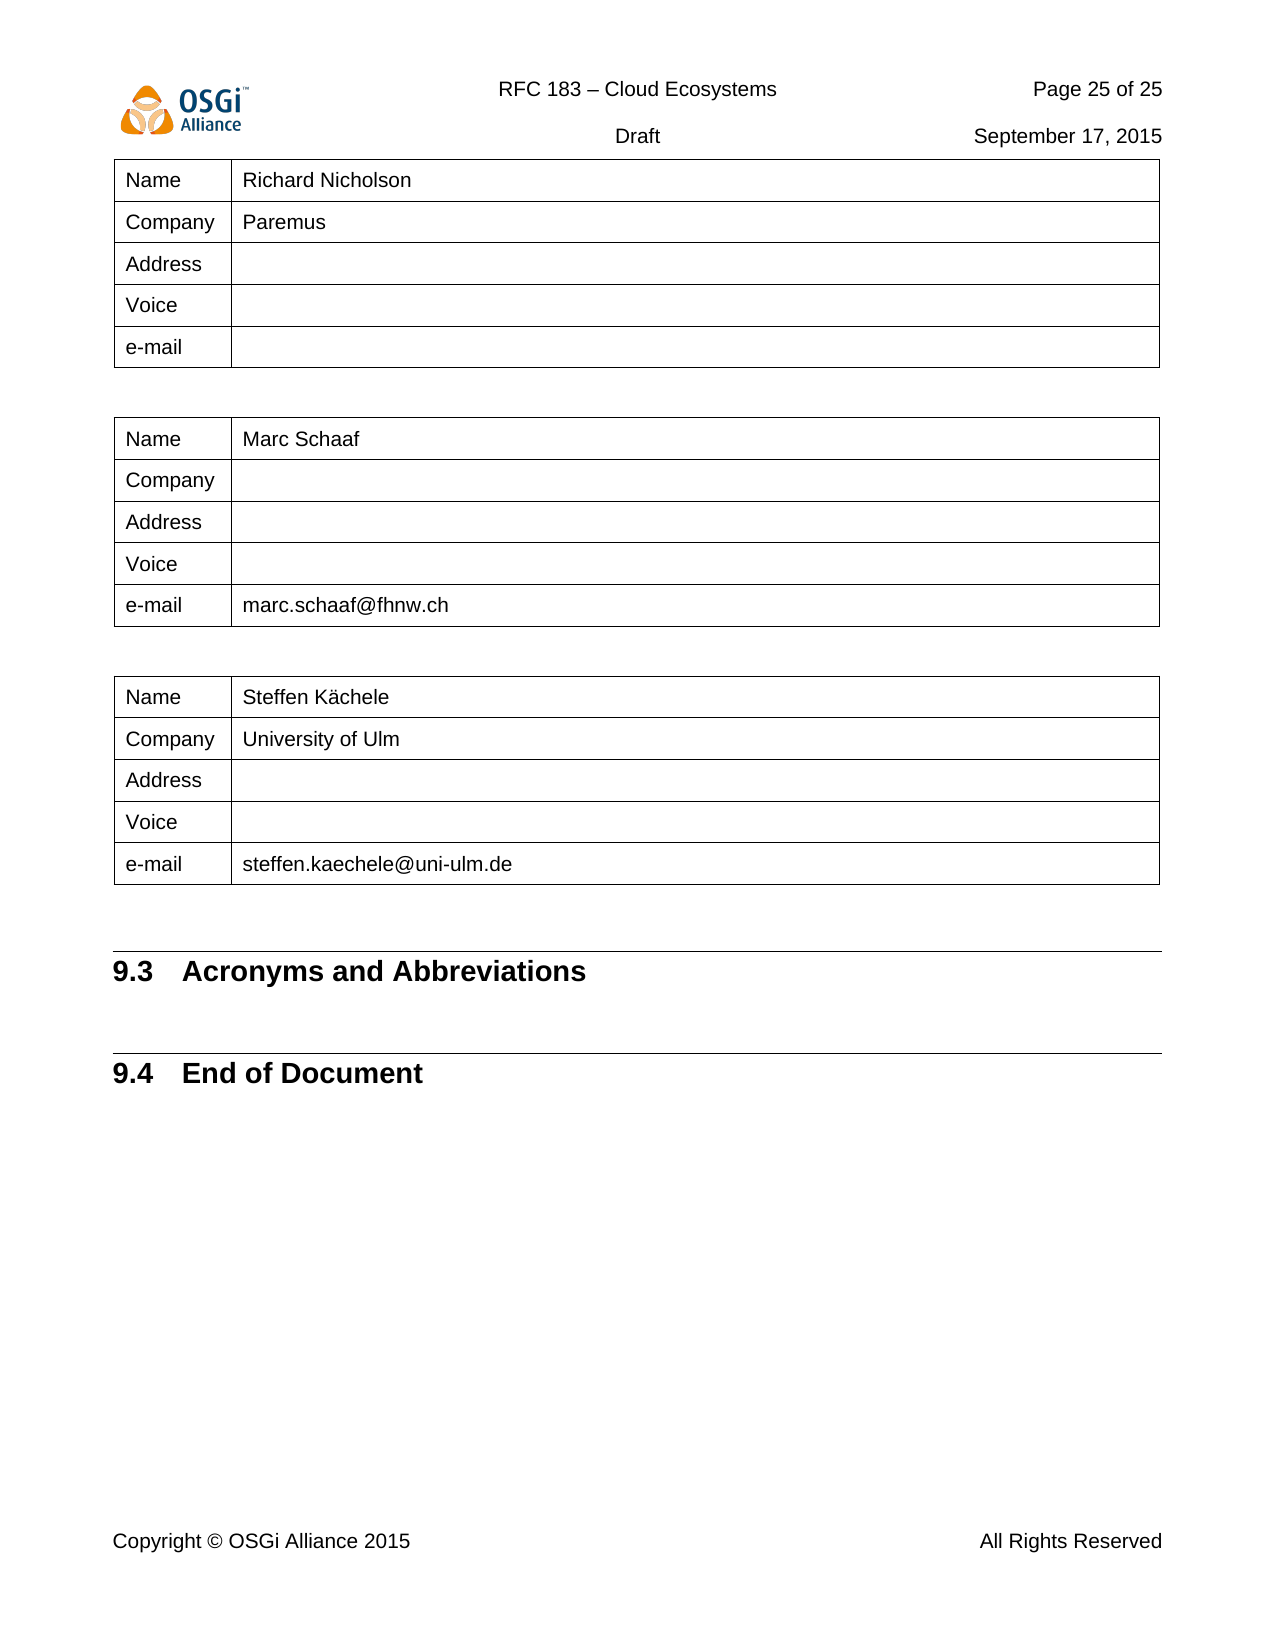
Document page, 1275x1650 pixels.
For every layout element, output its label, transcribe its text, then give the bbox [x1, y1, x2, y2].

table_cell e-mail [115, 843, 231, 884]
table_cell [232, 802, 1159, 842]
table_cell [232, 285, 1159, 326]
table_cell e-mail [115, 585, 231, 626]
table_header Name [115, 160, 231, 201]
table_cell Address [115, 243, 231, 284]
table_header Richard Nicholson [232, 160, 1159, 201]
table_cell University of Ulm [232, 718, 1159, 759]
table_cell e-mail [115, 327, 231, 367]
table_cell Company [115, 460, 231, 501]
table_header Name [115, 677, 231, 717]
table_cell steffen.kaechele@uni-ulm.de [232, 843, 1159, 884]
table_cell Company [115, 202, 231, 242]
table_cell Address [115, 502, 231, 542]
table_cell [232, 460, 1159, 501]
subtitle End of Document [112, 1054, 1162, 1089]
table_cell Address [115, 760, 231, 801]
table_cell [232, 760, 1159, 801]
table_cell [232, 543, 1159, 584]
subtitle Acronyms and Abbreviations [112, 952, 1162, 987]
table_cell Voice [115, 543, 231, 584]
table_cell Company [115, 718, 231, 759]
table_header Steffen Kächele [232, 677, 1159, 717]
table_header Marc Schaaf [232, 418, 1159, 459]
table_cell [232, 243, 1159, 284]
table_cell Voice [115, 285, 231, 326]
table_cell [232, 502, 1159, 542]
table_cell marc.schaaf@fhnw.ch [232, 585, 1159, 626]
table_header Name [115, 418, 231, 459]
picture [113, 78, 257, 142]
table_cell [232, 327, 1159, 367]
table_cell Paremus [232, 202, 1159, 242]
table_cell Voice [115, 802, 231, 842]
